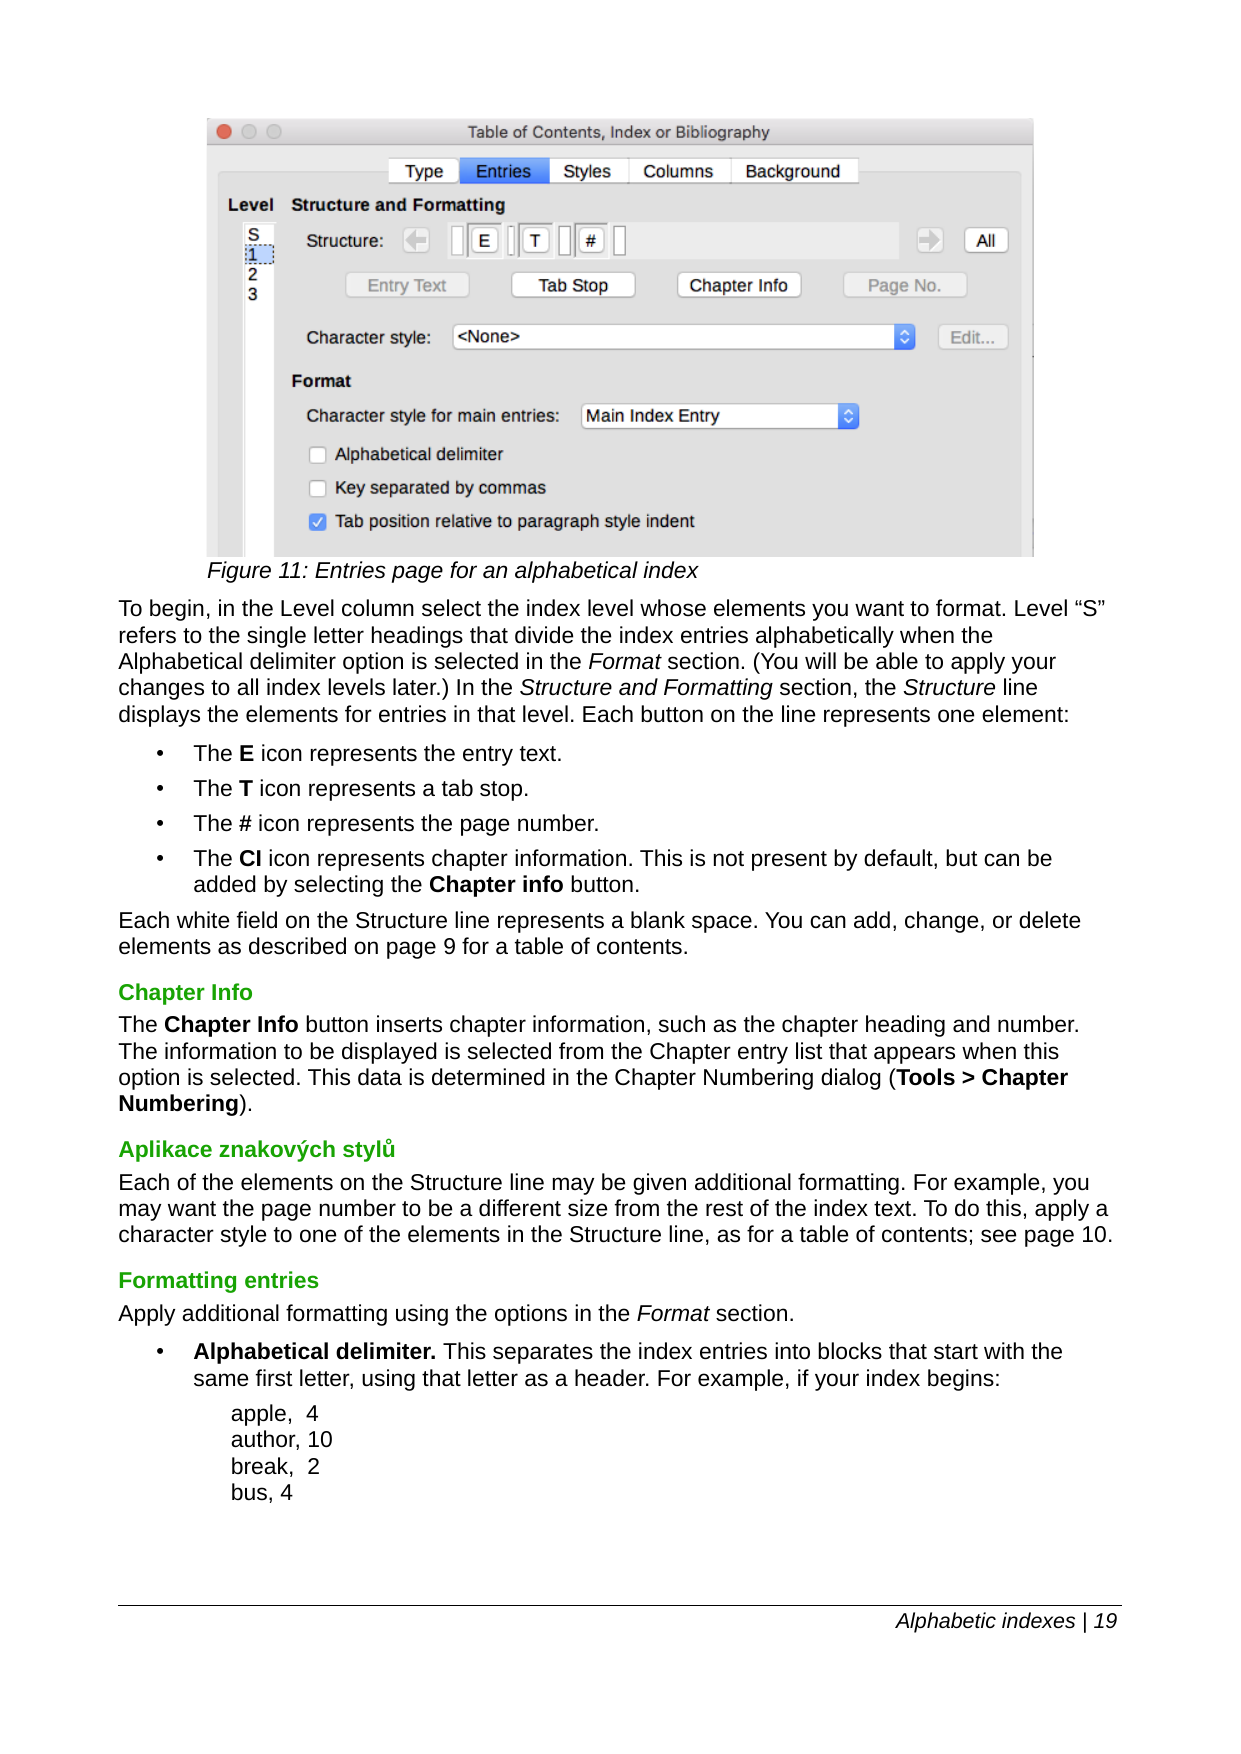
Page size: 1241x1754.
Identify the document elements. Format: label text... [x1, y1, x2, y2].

text apple, 4 [231, 1400, 1122, 1426]
picture [206, 118, 1034, 557]
list The E icon represents the entry text. [156, 739, 1122, 766]
text break, 2 [231, 1453, 1122, 1479]
text Figure 11: Entries page for an alphabetical index [207, 557, 1033, 583]
text author, 10 [231, 1426, 1122, 1453]
list Apply additional formatting using the options in the Format section. [118, 1299, 1122, 1326]
text The Chapter Info button inserts chapter information, such as the chapter heading and number. The information to be displayed is selected from the Chapter entry list that appears when this option is selected. This data is determined in the Chapter Numbering dialog (Tools > Chapter Numbering). [118, 1011, 1122, 1117]
text Each of the elements on the Structure line may be given additional formatting. For example, you may want the page number to be a different size from the rest of the index text. To do this, apply a character style to one of the elements in the Structure line, as for a table of contents; see page 10. [118, 1168, 1122, 1248]
list The CI icon represents chapter information. This is not present by default, but can be added by selecting the Chapter info button. [156, 845, 1122, 898]
text bus, 4 [231, 1479, 1122, 1505]
subtitle Formatting entries [118, 1267, 1122, 1293]
list The # icon represents the page number. [156, 810, 1122, 836]
list To begin, in the Level column select the index level whose elements you want to format. Level “S” refers to the single letter headings that divide the index entries alphabetically when the Alphabetical delimiter option is selected in the Format section. (You will be able to apply your changes to all index levels later.) In the Structure and Formatting section, the Structure line displays the elements for entries in that level. Each button on the line represents one element: [118, 595, 1122, 727]
list Alphabetical delimiter. This separates the index entries into blocks that start with the same first letter, using that letter as a header. For example, if your index begins: [156, 1338, 1122, 1391]
list The T icon represents a tab stop. [156, 775, 1122, 801]
subtitle Chapter Info [118, 979, 1122, 1005]
text Each white field on the Structure line represents a blank space. You can add, change, or delete elements as described on page 9 for a table of contents. [118, 907, 1122, 959]
subtitle Aplikace znakových stylů [118, 1136, 1122, 1162]
